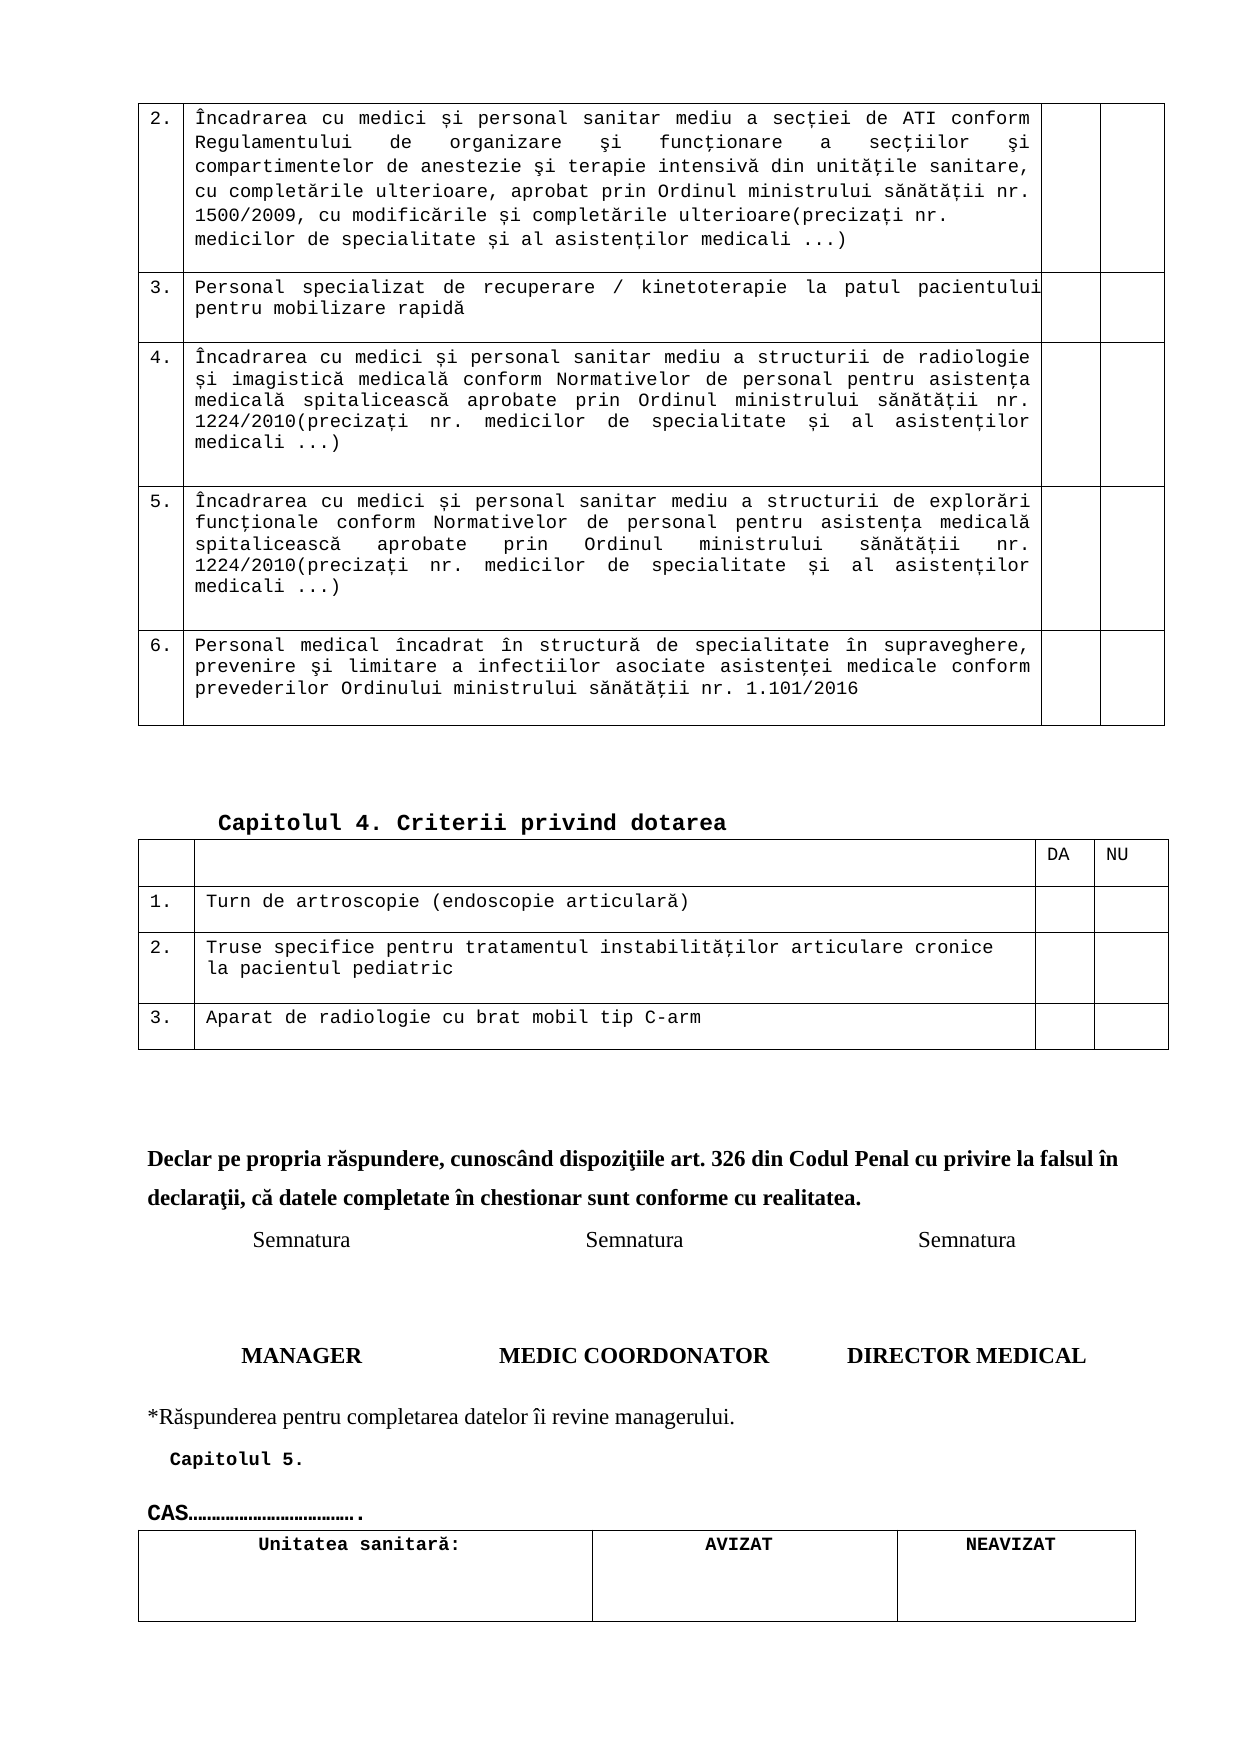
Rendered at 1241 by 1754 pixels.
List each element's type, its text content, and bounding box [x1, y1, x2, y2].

table_header DA [1036, 840, 1094, 886]
table_header [139, 840, 194, 886]
table_header AVIZAT [593, 1531, 897, 1621]
table_header NEAVIZAT [898, 1531, 1135, 1621]
table_cell 5. [139, 487, 183, 630]
text *Răspunderea pentru completarea datelor îi revine managerului. [147, 1403, 1180, 1430]
table_cell 2. [139, 933, 194, 1002]
table_cell 1. [139, 887, 194, 932]
text Capitolul 5. [147, 1449, 1180, 1471]
table_cell [1042, 104, 1100, 272]
table_cell 3. [139, 1004, 194, 1049]
text CAS………………………………. [147, 1502, 486, 1528]
table_cell 3. [139, 273, 183, 342]
table_cell Personal medical încadrat în structură de specialitate în supraveghere, prevenire şi limitare a infectiilor asociate asistenţei medicale conform prevederilor Ordinului ministrului sănătăţii nr. 1.101/2016 [184, 631, 1041, 725]
table_cell 4. [139, 343, 183, 486]
table_cell [1042, 631, 1100, 725]
table_cell [1042, 343, 1100, 486]
table_cell Truse specifice pentru tratamentul instabilităţilor articulare cronice la pacientul pediatric [195, 933, 1035, 1002]
text Declar pe propria răspundere, cunoscând dispoziţiile art. 326 din Codul Penal cu privire la falsul în declaraţii, că datele completate în chestionar sunt conforme cu realitatea. [147, 1145, 1180, 1210]
table_header NU [1095, 840, 1168, 886]
table_cell 6. [139, 631, 183, 725]
table_header [195, 840, 1035, 886]
table_cell Aparat de radiologie cu brat mobil tip C-arm [195, 1004, 1035, 1049]
table_cell Încadrarea cu medici și personal sanitar mediu a secției de ATI conform Regulamentului de organizare şi funcţionare a secţiilor şi compartimentelor de anestezie şi terapie intensivă din unităţile sanitare, cu completările ulterioare, aprobat prin Ordinul ministrului sănătății nr. 1500/2009, cu modificările și completările ulterioare(precizați nr. medicilor de specialitate și al asistenților medicali ...) [184, 104, 1041, 272]
subtitle MANAGER MEDIC COORDONATOR DIRECTOR MEDICAL [147, 1341, 1180, 1369]
text Semnatura Semnatura Semnatura [147, 1225, 1180, 1253]
table_cell [1042, 273, 1100, 342]
table_cell Personal specializat de recuperare / kinetoterapie la patul pacientului pentru mobilizare rapidă [184, 273, 1041, 342]
table_cell [1095, 1004, 1168, 1049]
table_cell Încadrarea cu medici și personal sanitar mediu a structurii de radiologie și imagistică medicală conform Normativelor de personal pentru asistenţa medicală spitalicească aprobate prin Ordinul ministrului sănătății nr. 1224/2010(precizați nr. medicilor de specialitate și al asistenților medicali ...) [184, 343, 1041, 486]
table_cell 2. [139, 104, 183, 272]
table_cell [1095, 933, 1168, 1002]
table_cell [1101, 273, 1164, 342]
table_cell [1101, 343, 1164, 486]
table_cell [1042, 487, 1100, 630]
table_cell Turn de artroscopie (endoscopie articulară) [195, 887, 1035, 932]
table_cell [1036, 1004, 1094, 1049]
table_cell Încadrarea cu medici și personal sanitar mediu a structurii de explorări funcţionale conform Normativelor de personal pentru asistenţa medicală spitalicească aprobate prin Ordinul ministrului sănătății nr. 1224/2010(precizați nr. medicilor de specialitate și al asistenților medicali ...) [184, 487, 1041, 630]
table_cell [1036, 887, 1094, 932]
table_cell [1101, 631, 1164, 725]
table_cell [1101, 487, 1164, 630]
table_cell [1101, 104, 1164, 272]
table_header Unitatea sanitară: [139, 1531, 592, 1621]
table_cell [1036, 933, 1094, 1002]
table_cell [1095, 887, 1168, 932]
text Capitolul 4. Criterii privind dotarea [147, 812, 1180, 837]
